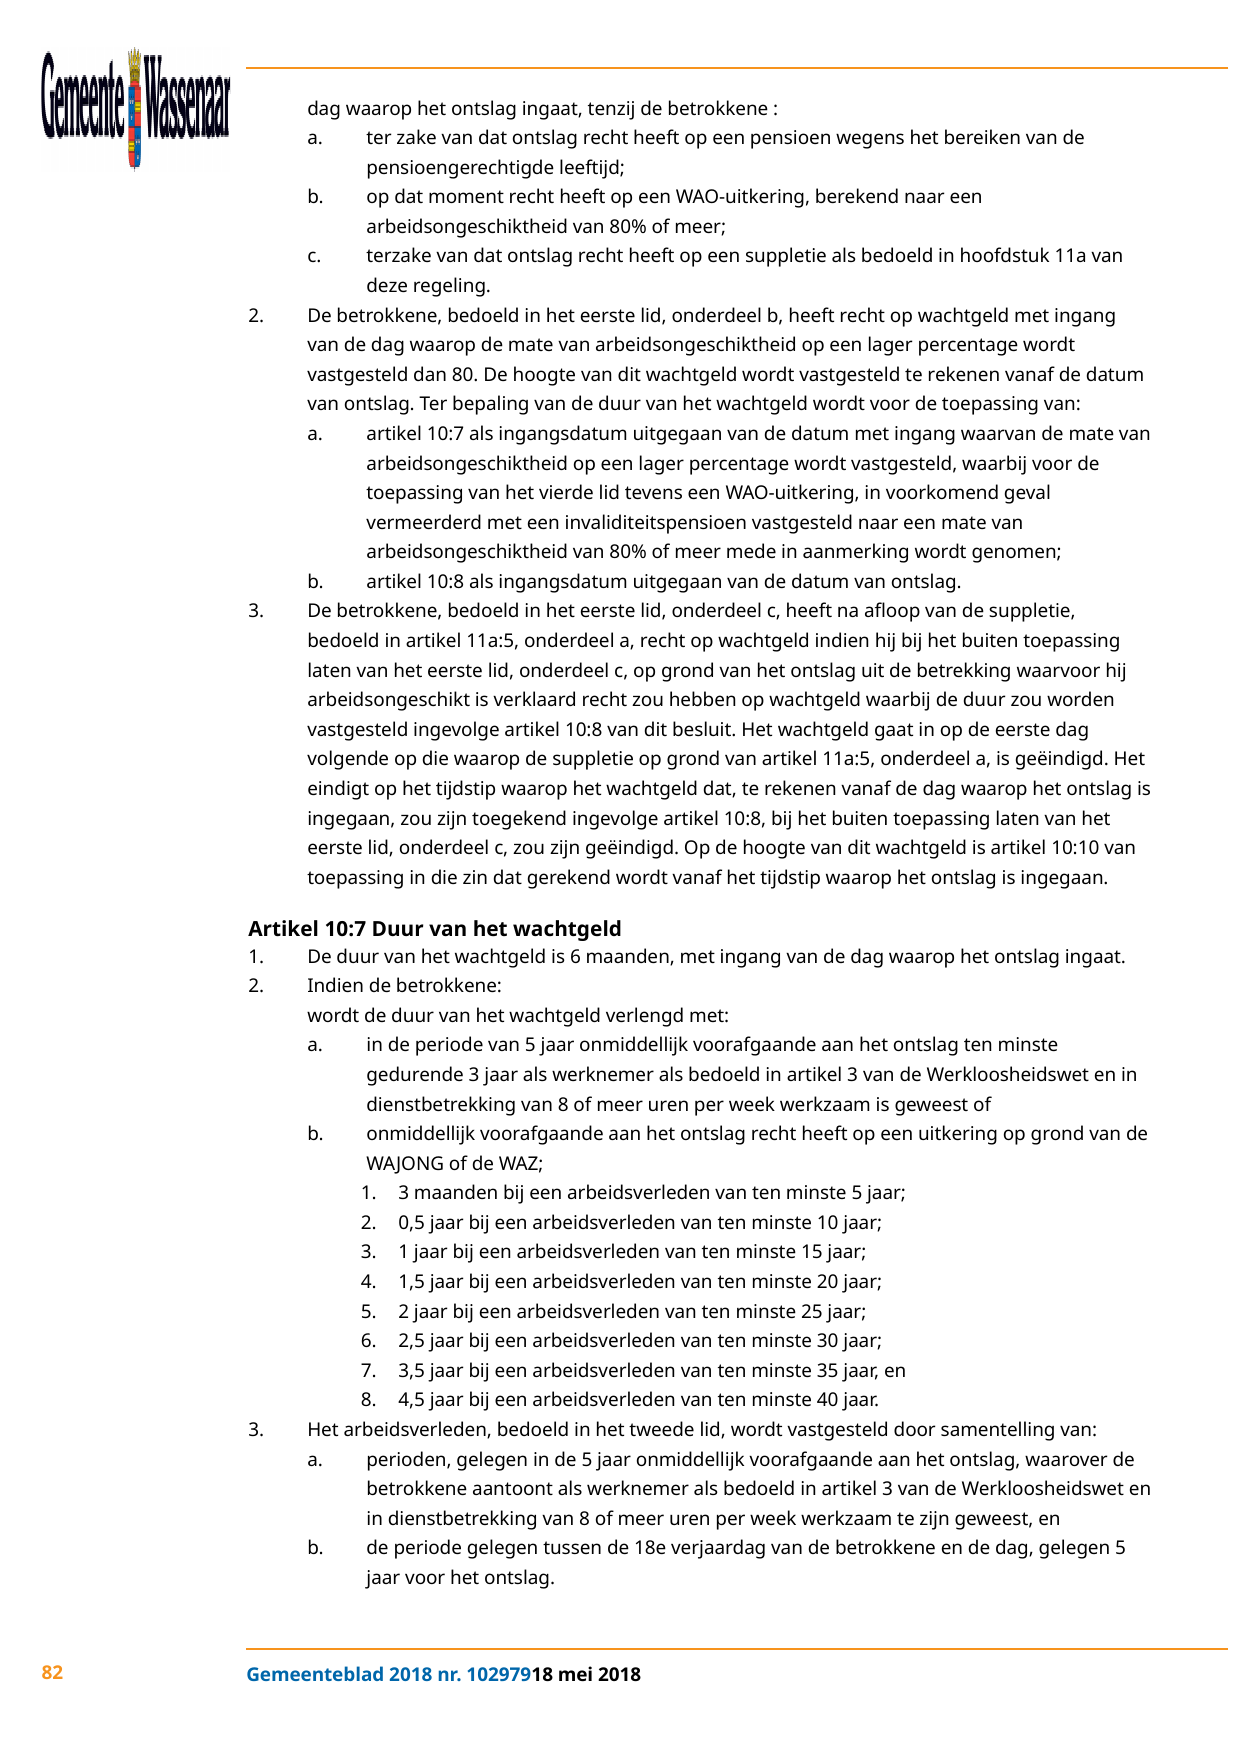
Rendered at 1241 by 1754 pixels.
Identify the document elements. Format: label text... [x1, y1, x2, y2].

picture [41, 47, 231, 172]
list artikel 10:8 als ingangsdatum uitgegaan van de datum van ontslag. [307, 568, 1152, 594]
list 4,5 jaar bij een arbeidsverleden van ten minste 40 jaar. [361, 1387, 1152, 1412]
list in de periode van 5 jaar onmiddellijk voorafgaande aan het ontslag ten minste gedurende 3 jaar als werknemer als bedoeld in artikel 3 van de Werkloosheidswet en in dienstbetrekking van 8 of meer uren per week werkzaam is geweest of [307, 1032, 1152, 1116]
list 2 jaar bij een arbeidsverleden van ten minste 25 jaar; [361, 1298, 1152, 1323]
list 2,5 jaar bij een arbeidsverleden van ten minste 30 jaar; [361, 1327, 1152, 1353]
text Artikel 10:7 Duur van het wachtgeld [248, 914, 1152, 943]
list Het arbeidsverleden, bedoeld in het tweede lid, wordt vastgesteld door samentelling van: [248, 1416, 1152, 1442]
list perioden, gelegen in de 5 jaar onmiddellijk voorafgaande aan het ontslag, waarover de betrokkene aantoont als werknemer als bedoeld in artikel 3 van de Werkloosheidswet en in dienstbetrekking van 8 of meer uren per week werkzaam te zijn geweest, en [307, 1446, 1152, 1531]
list de periode gelegen tussen de 18e verjaardag van de betrokkene en de dag, gelegen 5 jaar voor het ontslag. [307, 1534, 1152, 1590]
list De betrokkene, bedoeld in het eerste lid, onderdeel b, heeft recht op wachtgeld met ingang van de dag waarop de mate van arbeidsongeschiktheid op een lager percentage wordt vastgesteld dan 80. De hoogte van dit wachtgeld wordt vastgesteld te rekenen vanaf de datum van ontslag. Ter bepaling van de duur van het wachtgeld wordt voor de toepassing van: [248, 302, 1152, 416]
list Indien de betrokkene: [248, 972, 1152, 998]
list terzake van dat ontslag recht heeft op een suppletie als bedoeld in hoofdstuk 11a van deze regeling. [307, 243, 1152, 298]
list artikel 10:7 als ingangsdatum uitgegaan van de datum met ingang waarvan de mate van arbeidsongeschiktheid op een lager percentage wordt vastgesteld, waarbij voor de toepassing van het vierde lid tevens een WAO-uitkering, in voorkomend geval vermeerderd met een invaliditeitspensioen vastgesteld naar een mate van arbeidsongeschiktheid van 80% of meer mede in aanmerking wordt genomen; [307, 420, 1152, 564]
list onmiddellijk voorafgaande aan het ontslag recht heeft op een uitkering op grond van de WAJONG of de WAZ; [307, 1120, 1152, 1176]
list 1,5 jaar bij een arbeidsverleden van ten minste 20 jaar; [361, 1268, 1152, 1294]
list ter zake van dat ontslag recht heeft op een pensioen wegens het bereiken van de pensioengerechtigde leeftijd; [307, 124, 1152, 180]
list De duur van het wachtgeld is 6 maanden, met ingang van de dag waarop het ontslag ingaat. [248, 943, 1152, 968]
list 1 jaar bij een arbeidsverleden van ten minste 15 jaar; [361, 1239, 1152, 1264]
list dag waarop het ontslag ingaat, tenzij de betrokkene : [248, 95, 1152, 121]
list 0,5 jaar bij een arbeidsverleden van ten minste 10 jaar; [361, 1209, 1152, 1235]
list op dat moment recht heeft op een WAO-uitkering, berekend naar een arbeidsongeschiktheid van 80% of meer; [307, 183, 1152, 239]
list 3,5 jaar bij een arbeidsverleden van ten minste 35 jaar, en [361, 1357, 1152, 1383]
list De betrokkene, bedoeld in het eerste lid, onderdeel c, heeft na afloop van de suppletie, bedoeld in artikel 11a:5, onderdeel a, recht op wachtgeld indien hij bij het buiten toepassing laten van het eerste lid, onderdeel c, op grond van het ontslag uit de betrekking waarvoor hij arbeidsongeschikt is verklaard recht zou hebben op wachtgeld waarbij de duur zou worden vastgesteld ingevolge artikel 10:8 van dit besluit. Het wachtgeld gaat in op de eerste dag volgende op die waarop de suppletie op grond van artikel 11a:5, onderdeel a, is geëindigd. Het eindigt op het tijdstip waarop het wachtgeld dat, te rekenen vanaf de dag waarop het ontslag is ingegaan, zou zijn toegekend ingevolge artikel 10:8, bij het buiten toepassing laten van het eerste lid, onderdeel c, zou zijn geëindigd. Op de hoogte van dit wachtgeld is artikel 10:10 van toepassing in die zin dat gerekend wordt vanaf het tijdstip waarop het ontslag is ingegaan. [248, 598, 1152, 890]
list 3 maanden bij een arbeidsverleden van ten minste 5 jaar; [361, 1179, 1152, 1205]
list wordt de duur van het wachtgeld verlengd met: [248, 1002, 1152, 1028]
